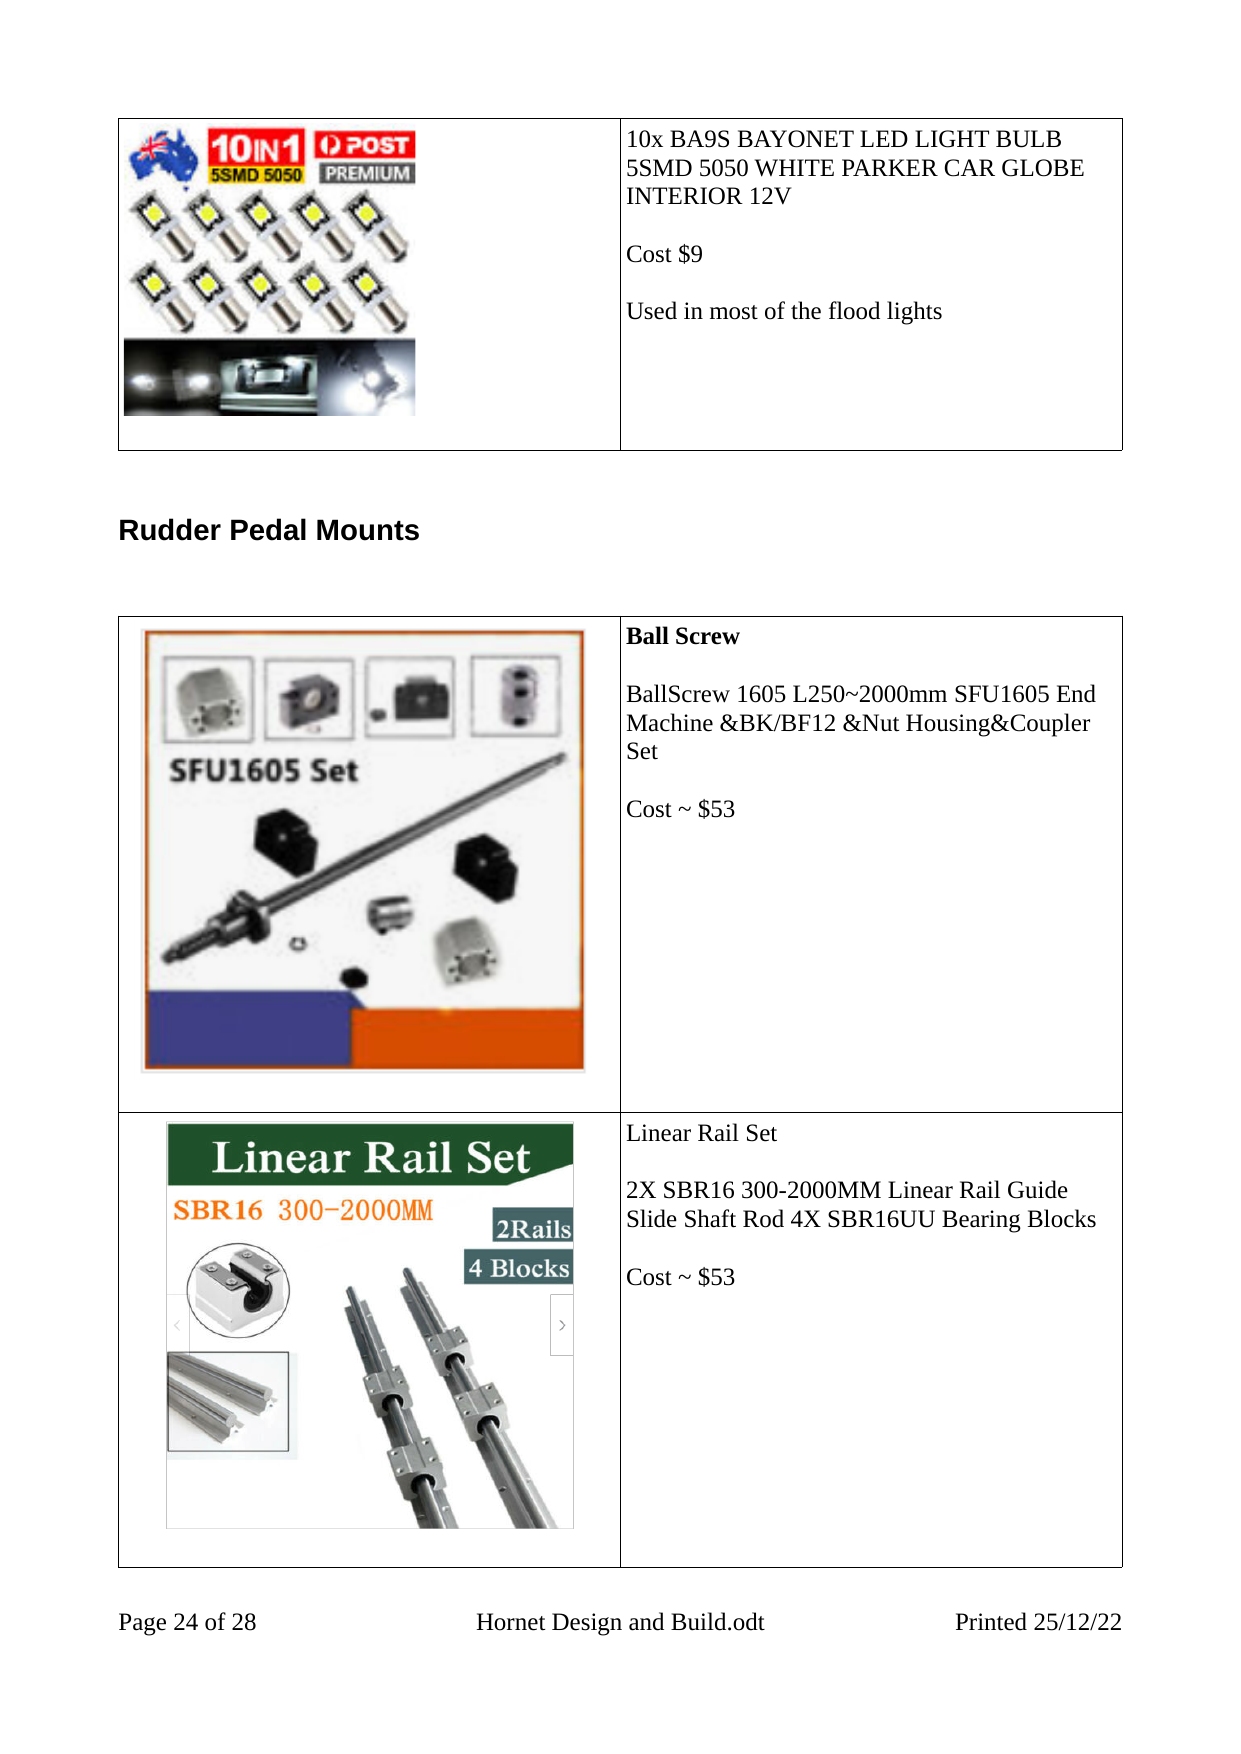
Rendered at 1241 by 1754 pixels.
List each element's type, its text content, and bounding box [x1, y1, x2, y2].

table_cell 10x BA9S BAYONET LED LIGHT BULB 5SMD 5050 WHITE PARKER CAR GLOBE INTERIOR 12V Cost $9 Used in most of the flood lights [621, 119, 1122, 450]
picture [133, 621, 605, 1078]
subtitle Rudder Pedal Mounts [118, 512, 1122, 546]
picture [123, 123, 416, 416]
table_cell Linear Rail Set 2X SBR16 300-2000MM Linear Rail Guide Slide Shaft Rod 4X SBR16UU Bearing Blocks Cost ~ $53 [621, 1113, 1122, 1567]
table_cell [119, 119, 620, 450]
table_header Ball Screw BallScrew 1605 L250~2000mm SFU1605 End Machine &BK/BF12 &Nut Housing&Coupler Set Cost ~ $53 [621, 617, 1122, 1112]
table_header [119, 617, 620, 1112]
picture [161, 1117, 577, 1533]
table_cell [119, 1113, 620, 1567]
